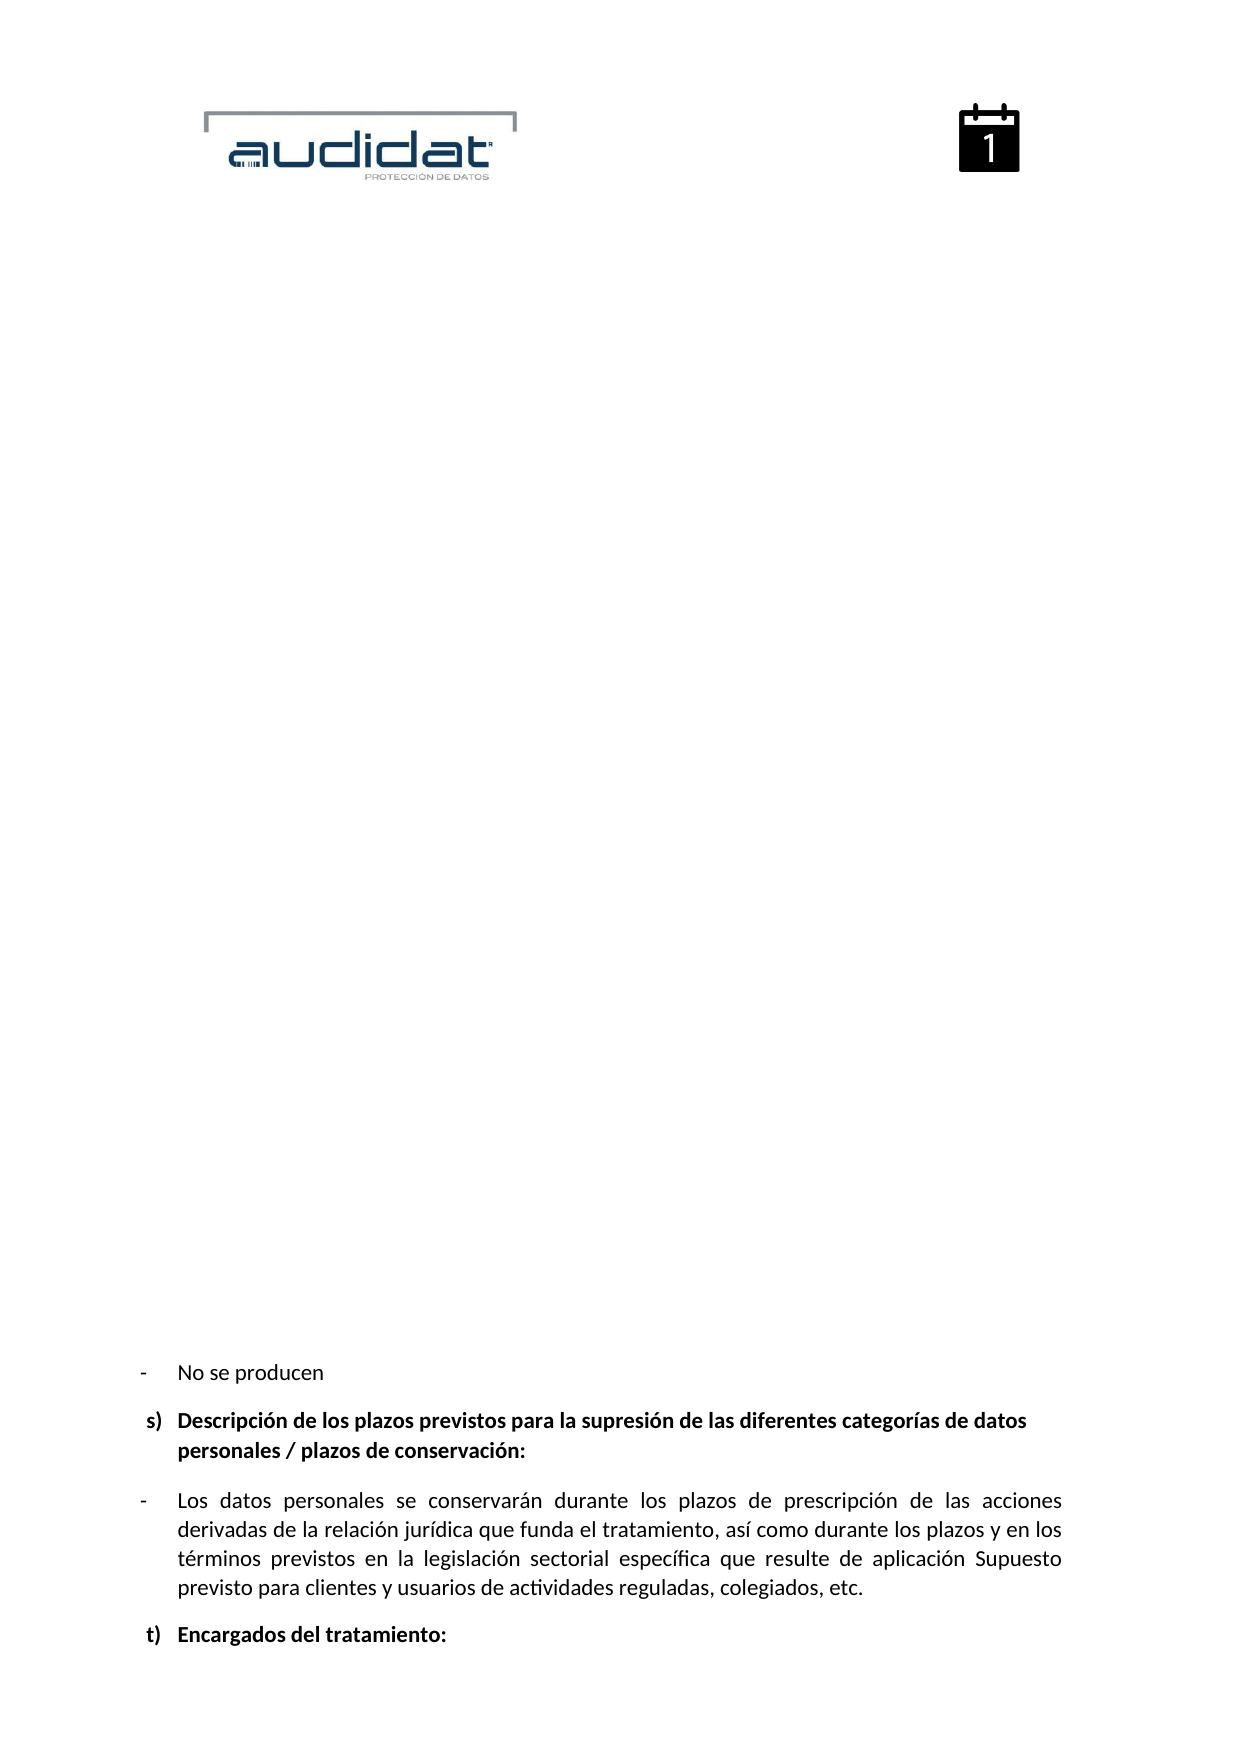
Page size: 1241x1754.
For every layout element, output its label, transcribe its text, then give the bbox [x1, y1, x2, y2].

list Encargados del tratamiento: [146, 1620, 1064, 1648]
list Los datos personales se conservarán durante los plazos de prescripción de las acciones derivadas de la relación jurídica que funda el tratamiento, así como durante los plazos y en los términos previstos en la legislación sectorial específica que resulte de aplicación Supuesto previsto para clientes y usuarios de actividades reguladas, colegiados, etc. [140, 1486, 1064, 1601]
list Descripción de los plazos previstos para la supresión de las diferentes categorías de datos personales / plazos de conservación: [146, 1406, 1064, 1464]
list No se producen [140, 1358, 1064, 1386]
